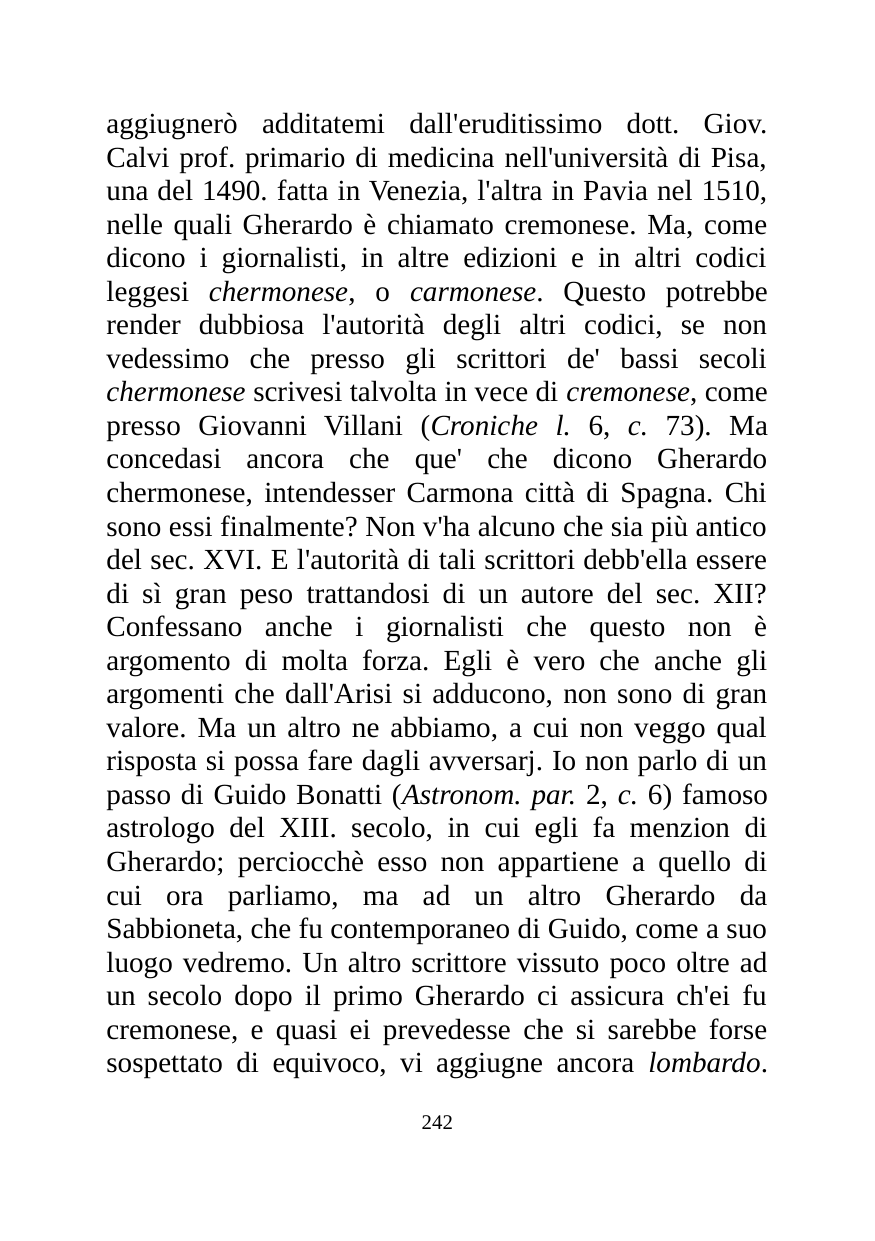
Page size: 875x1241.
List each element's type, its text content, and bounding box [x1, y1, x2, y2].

text aggiugnerò additatemi dall'eruditissimo dott. Giov. Calvi prof. primario di medicina nell'università di Pisa, una del 1490. fatta in Venezia, l'altra in Pavia nel 1510, nelle quali Gherardo è chiamato cremonese. Ma, come dicono i giornalisti, in altre edizioni e in altri codici leggesi chermonese, o carmonese. Questo potrebbe render dubbiosa l'autorità degli altri codici, se non vedessimo che presso gli scrittori de' bassi secoli chermonese scrivesi talvolta in vece di cremonese, come presso Giovanni Villani (Croniche l. 6, c. 73). Ma concedasi ancora che que' che dicono Gherardo chermonese, intendesser Carmona città di Spagna. Chi sono essi finalmente? Non v'ha alcuno che sia più antico del sec. XVI. E l'autorità di tali scrittori debb'ella essere di sì gran peso trattandosi di un autore del sec. XII? Confessano anche i giornalisti che questo non è argomento di molta forza. Egli è vero che anche gli argomenti che dall'Arisi si adducono, non sono di gran valore. Ma un altro ne abbiamo, a cui non veggo qual risposta si possa fare dagli avversarj. Io non parlo di un passo di Guido Bonatti (Astronom. par. 2, c. 6) famoso astrologo del XIII. secolo, in cui egli fa menzion di Gherardo; perciocchè esso non appartiene a quello di cui ora parliamo, ma ad un altro Gherardo da Sabbioneta, che fu contemporaneo di Guido, come a suo luogo vedremo. Un altro scrittore vissuto poco oltre ad un secolo dopo il primo Gherardo ci assicura ch'ei fu cremonese, e quasi ei prevedesse che si sarebbe forse sospettato di equivoco, vi aggiugne ancora lombardo. [106, 106, 768, 1079]
